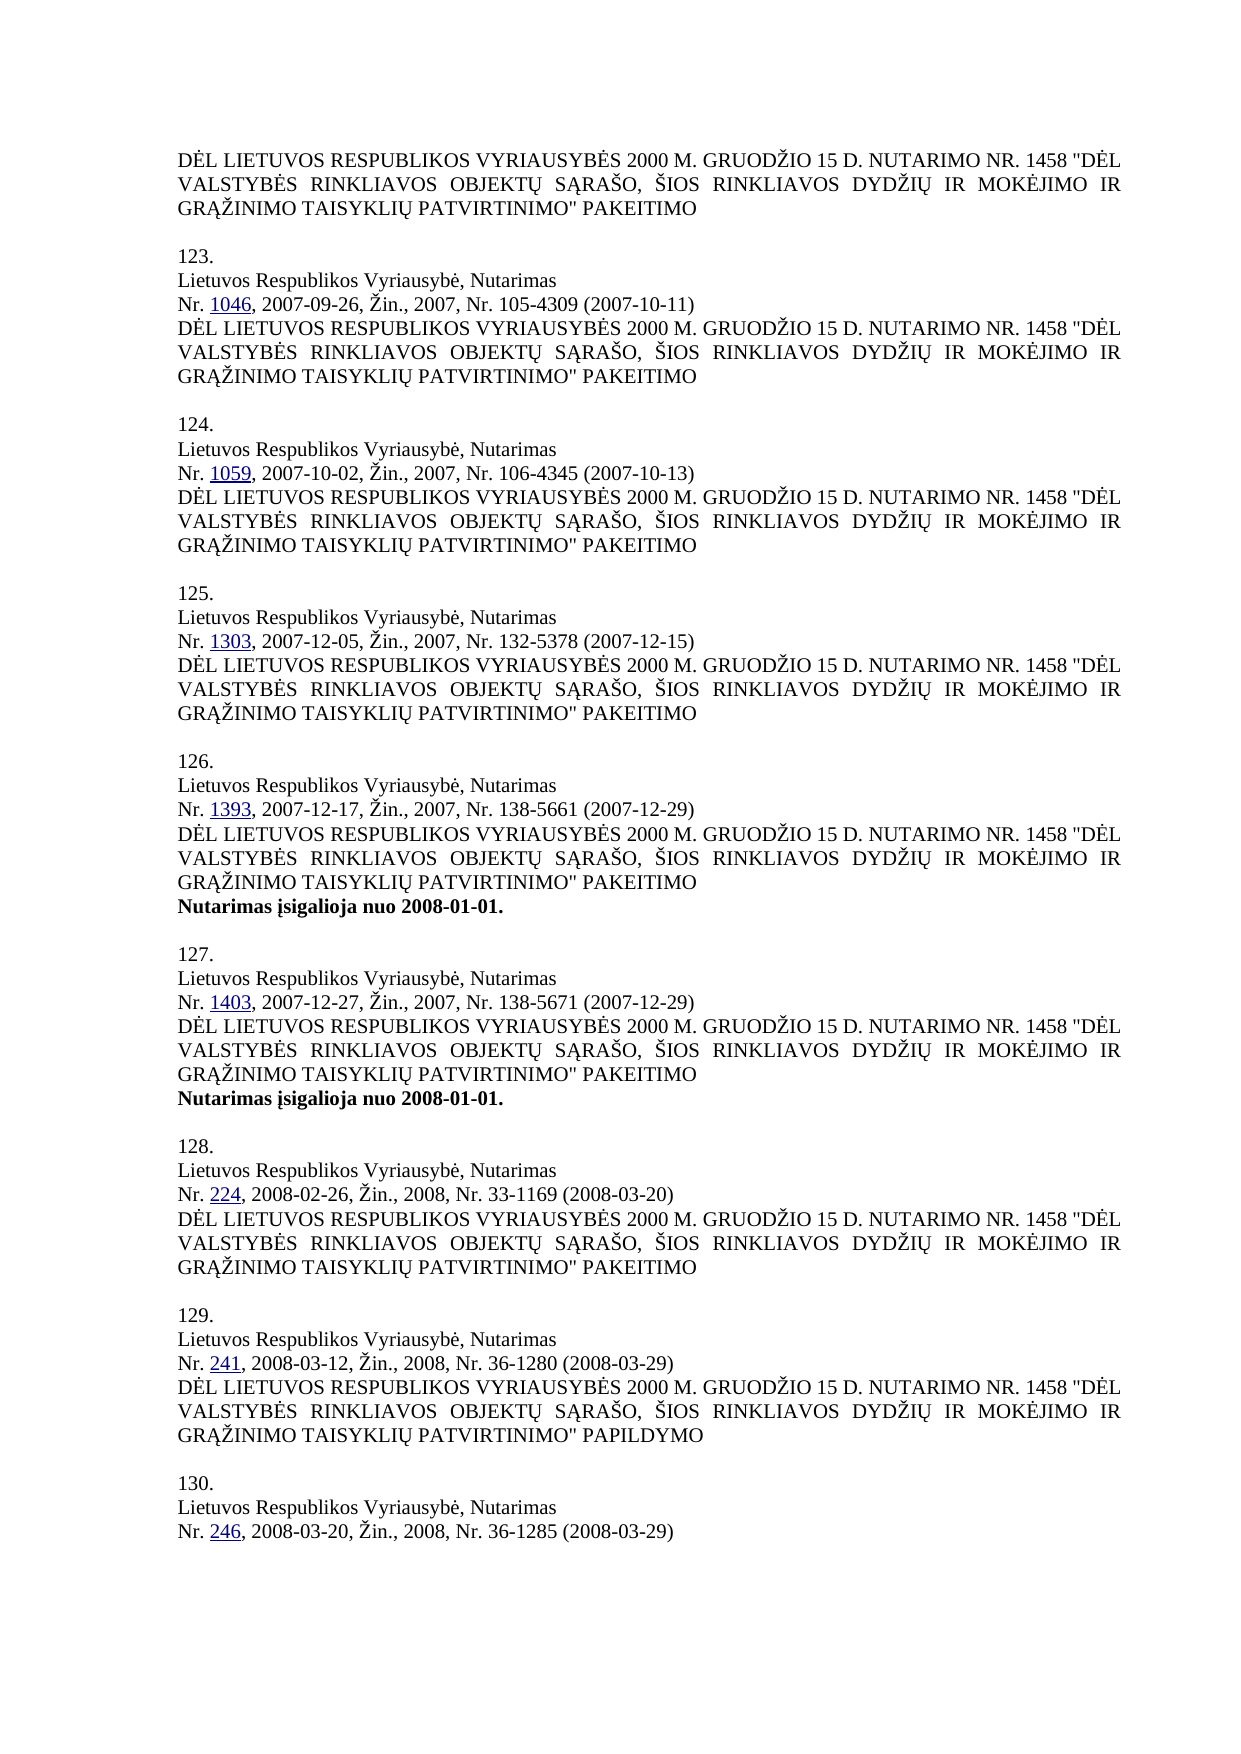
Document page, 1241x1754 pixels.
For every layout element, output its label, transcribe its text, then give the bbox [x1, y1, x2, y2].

text Nr. 1403, 2007-12-27, Žin., 2007, Nr. 138-5671 (2007-12-29) [177, 990, 1122, 1014]
text Nr. 1046, 2007-09-26, Žin., 2007, Nr. 105-4309 (2007-10-11) [177, 292, 1122, 316]
text 130. [177, 1471, 1122, 1495]
text Nr. 1059, 2007-10-02, Žin., 2007, Nr. 106-4345 (2007-10-13) [177, 461, 1122, 484]
text DĖL LIETUVOS RESPUBLIKOS VYRIAUSYBĖS 2000 M. GRUODŽIO 15 D. NUTARIMO NR. 1458 "DĖL VALSTYBĖS RINKLIAVOS OBJEKTŲ SĄRAŠO, ŠIOS RINKLIAVOS DYDŽIŲ IR MOKĖJIMO IR GRĄŽINIMO TAISYKLIŲ PATVIRTINIMO" PAKEITIMO [177, 316, 1122, 388]
text 128. [177, 1134, 1122, 1158]
text DĖL LIETUVOS RESPUBLIKOS VYRIAUSYBĖS 2000 M. GRUODŽIO 15 D. NUTARIMO NR. 1458 "DĖL VALSTYBĖS RINKLIAVOS OBJEKTŲ SĄRAŠO, ŠIOS RINKLIAVOS DYDŽIŲ IR MOKĖJIMO IR GRĄŽINIMO TAISYKLIŲ PATVIRTINIMO" PAKEITIMO [177, 821, 1122, 894]
text Nutarimas įsigalioja nuo 2008-01-01. [177, 894, 1122, 918]
text Lietuvos Respublikos Vyriausybė, Nutarimas [177, 268, 1122, 292]
text 126. [177, 749, 1122, 773]
text DĖL LIETUVOS RESPUBLIKOS VYRIAUSYBĖS 2000 M. GRUODŽIO 15 D. NUTARIMO NR. 1458 "DĖL VALSTYBĖS RINKLIAVOS OBJEKTŲ SĄRAŠO, ŠIOS RINKLIAVOS DYDŽIŲ IR MOKĖJIMO IR GRĄŽINIMO TAISYKLIŲ PATVIRTINIMO" PAKEITIMO [177, 1206, 1122, 1279]
text Lietuvos Respublikos Vyriausybė, Nutarimas [177, 966, 1122, 990]
text 125. [177, 581, 1122, 605]
text Nr. 224, 2008-02-26, Žin., 2008, Nr. 33-1169 (2008-03-20) [177, 1182, 1122, 1206]
text Lietuvos Respublikos Vyriausybė, Nutarimas [177, 1158, 1122, 1182]
text DĖL LIETUVOS RESPUBLIKOS VYRIAUSYBĖS 2000 M. GRUODŽIO 15 D. NUTARIMO NR. 1458 "DĖL VALSTYBĖS RINKLIAVOS OBJEKTŲ SĄRAŠO, ŠIOS RINKLIAVOS DYDŽIŲ IR MOKĖJIMO IR GRĄŽINIMO TAISYKLIŲ PATVIRTINIMO" PAKEITIMO [177, 653, 1122, 725]
text 127. [177, 942, 1122, 966]
text Lietuvos Respublikos Vyriausybė, Nutarimas [177, 773, 1122, 797]
text 123. [177, 244, 1122, 268]
text 129. [177, 1303, 1122, 1327]
text Nr. 1303, 2007-12-05, Žin., 2007, Nr. 132-5378 (2007-12-15) [177, 629, 1122, 653]
text Nr. 246, 2008-03-20, Žin., 2008, Nr. 36-1285 (2008-03-29) [177, 1519, 1122, 1543]
text DĖL LIETUVOS RESPUBLIKOS VYRIAUSYBĖS 2000 M. GRUODŽIO 15 D. NUTARIMO NR. 1458 "DĖL VALSTYBĖS RINKLIAVOS OBJEKTŲ SĄRAŠO, ŠIOS RINKLIAVOS DYDŽIŲ IR MOKĖJIMO IR GRĄŽINIMO TAISYKLIŲ PATVIRTINIMO" PAPILDYMO [177, 1375, 1122, 1447]
text Lietuvos Respublikos Vyriausybė, Nutarimas [177, 1327, 1122, 1351]
text Lietuvos Respublikos Vyriausybė, Nutarimas [177, 436, 1122, 461]
text DĖL LIETUVOS RESPUBLIKOS VYRIAUSYBĖS 2000 M. GRUODŽIO 15 D. NUTARIMO NR. 1458 "DĖL VALSTYBĖS RINKLIAVOS OBJEKTŲ SĄRAŠO, ŠIOS RINKLIAVOS DYDŽIŲ IR MOKĖJIMO IR GRĄŽINIMO TAISYKLIŲ PATVIRTINIMO" PAKEITIMO [177, 1014, 1122, 1086]
text 124. [177, 412, 1122, 436]
text Lietuvos Respublikos Vyriausybė, Nutarimas [177, 1495, 1122, 1519]
text DĖL LIETUVOS RESPUBLIKOS VYRIAUSYBĖS 2000 M. GRUODŽIO 15 D. NUTARIMO NR. 1458 "DĖL VALSTYBĖS RINKLIAVOS OBJEKTŲ SĄRAŠO, ŠIOS RINKLIAVOS DYDŽIŲ IR MOKĖJIMO IR GRĄŽINIMO TAISYKLIŲ PATVIRTINIMO" PAKEITIMO [177, 484, 1122, 557]
text Lietuvos Respublikos Vyriausybė, Nutarimas [177, 605, 1122, 629]
text Nutarimas įsigalioja nuo 2008-01-01. [177, 1086, 1122, 1110]
text DĖL LIETUVOS RESPUBLIKOS VYRIAUSYBĖS 2000 M. GRUODŽIO 15 D. NUTARIMO NR. 1458 "DĖL VALSTYBĖS RINKLIAVOS OBJEKTŲ SĄRAŠO, ŠIOS RINKLIAVOS DYDŽIŲ IR MOKĖJIMO IR GRĄŽINIMO TAISYKLIŲ PATVIRTINIMO" PAKEITIMO [177, 148, 1122, 220]
text Nr. 1393, 2007-12-17, Žin., 2007, Nr. 138-5661 (2007-12-29) [177, 797, 1122, 821]
text Nr. 241, 2008-03-12, Žin., 2008, Nr. 36-1280 (2008-03-29) [177, 1351, 1122, 1375]
